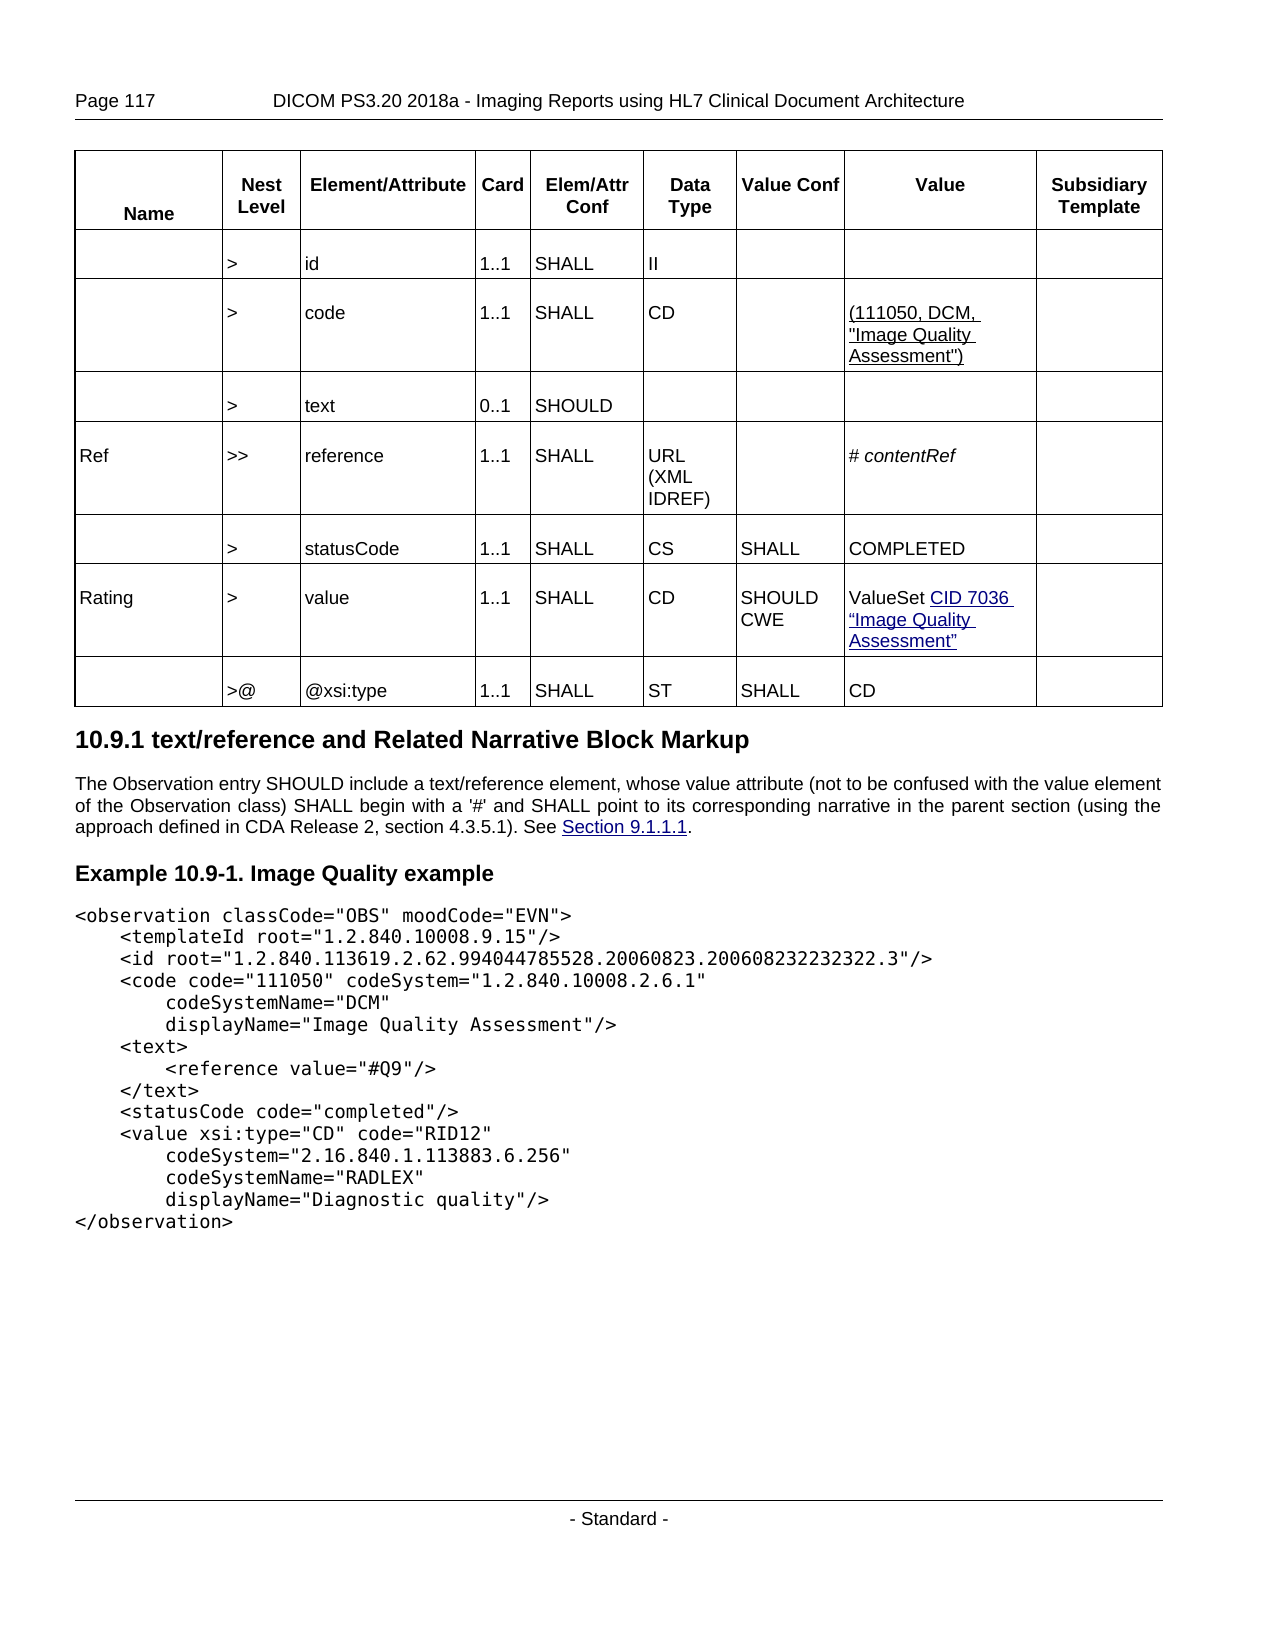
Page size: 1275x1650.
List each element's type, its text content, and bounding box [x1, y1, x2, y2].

table_cell SHALL [737, 515, 844, 563]
table_cell SHALL [531, 279, 643, 371]
table_cell 0..1 [476, 372, 530, 421]
table_cell CD [644, 279, 736, 371]
table_cell [1037, 564, 1162, 656]
table_cell CS [644, 515, 736, 563]
table_cell value [301, 564, 475, 656]
table_cell ST [644, 657, 736, 706]
text <observation classCode="OBS" moodCode="EVN"> <templateId root="1.2.840.10008.9.15"/> <id root="1.2.840.113619.2.62.994044785528.20060823.200608232232322.3"/> <code code="111050" codeSystem="1.2.840.10008.2.6.1" codeSystemName="DCM" displayName="Image Quality Assessment"/> <text> <reference value="#Q9"/> </text> <statusCode code="completed"/> <value xsi:type="CD" code="RID12" codeSystem="2.16.840.1.113883.6.256" codeSystemName="RADLEX" displayName="Diagnostic quality"/> </observation> [75, 905, 1162, 1233]
table_cell [845, 372, 1036, 421]
table_cell > [223, 564, 300, 656]
table_cell SHALL [531, 515, 643, 563]
table_header Elem/Attr Conf [531, 151, 643, 228]
table_cell (111050, DCM, "Image Quality Assessment") [845, 279, 1036, 371]
table_cell SHOULD CWE [737, 564, 844, 656]
text Example 10.9-1. Image Quality example [75, 860, 1162, 886]
table_cell > [223, 515, 300, 563]
table_cell [644, 372, 736, 421]
table_cell [1037, 372, 1162, 421]
table_cell 1..1 [476, 230, 530, 278]
table_cell 1..1 [476, 564, 530, 656]
table_cell [737, 422, 844, 513]
table_cell [737, 372, 844, 421]
table_cell [737, 279, 844, 371]
table_header Card [476, 151, 530, 228]
table_cell [1037, 230, 1162, 278]
table_cell CD [845, 657, 1036, 706]
table_cell > [223, 230, 300, 278]
table_cell status​Code [301, 515, 475, 563]
table_cell [76, 657, 222, 706]
table_cell > [223, 279, 300, 371]
table_header Name [76, 151, 222, 228]
table_cell [845, 230, 1036, 278]
table_cell SHALL [737, 657, 844, 706]
table_cell code [301, 279, 475, 371]
table_cell # content​Ref [845, 422, 1036, 513]
table_cell text [301, 372, 475, 421]
table_cell SHALL [531, 657, 643, 706]
table_cell [76, 230, 222, 278]
table_cell [1037, 515, 1162, 563]
table_cell II [644, 230, 736, 278]
table_cell id [301, 230, 475, 278]
table_header Data Type [644, 151, 736, 228]
table_cell 1..1 [476, 279, 530, 371]
table_header Value Conf [737, 151, 844, 228]
table_cell SHALL [531, 230, 643, 278]
table_cell [76, 515, 222, 563]
table_cell 1..1 [476, 422, 530, 513]
table_cell SHALL [531, 422, 643, 513]
table_cell URL (XML IDREF) [644, 422, 736, 513]
table_cell Rating [76, 564, 222, 656]
table_header Element/​Attribute [301, 151, 475, 228]
table_cell COMPLETED [845, 515, 1036, 563]
text The Observation entry SHOULD include a text/reference element, whose value attribute (not to be confused with the value element of the Observation class) SHALL begin with a '#' and SHALL point to its corresponding narrative in the parent section (using the approach defined in CDA Release 2, section 4.3.5.1). See Section 9.1.1.1. [75, 773, 1162, 838]
table_cell [1037, 657, 1162, 706]
table_cell SHALL [531, 564, 643, 656]
table_cell Ref [76, 422, 222, 513]
table_cell >@ [223, 657, 300, 706]
table_cell [76, 372, 222, 421]
table_cell 1..1 [476, 657, 530, 706]
table_cell reference [301, 422, 475, 513]
table_header Subsidiary Template [1037, 151, 1162, 228]
table_header Value [845, 151, 1036, 228]
table_cell 1..1 [476, 515, 530, 563]
table_cell >> [223, 422, 300, 513]
table_cell > [223, 372, 300, 421]
table_cell [1037, 422, 1162, 513]
table_cell [1037, 279, 1162, 371]
table_cell @xsi:type [301, 657, 475, 706]
table_cell ValueSet CID 7036 “Image Quality Assessment” [845, 564, 1036, 656]
table_cell [76, 279, 222, 371]
table_cell [737, 230, 844, 278]
table_cell CD [644, 564, 736, 656]
text 10.9.1 text/reference and Related Narrative Block Markup [75, 725, 1162, 754]
table_header Nest Level [223, 151, 300, 228]
table_cell SHOULD [531, 372, 643, 421]
